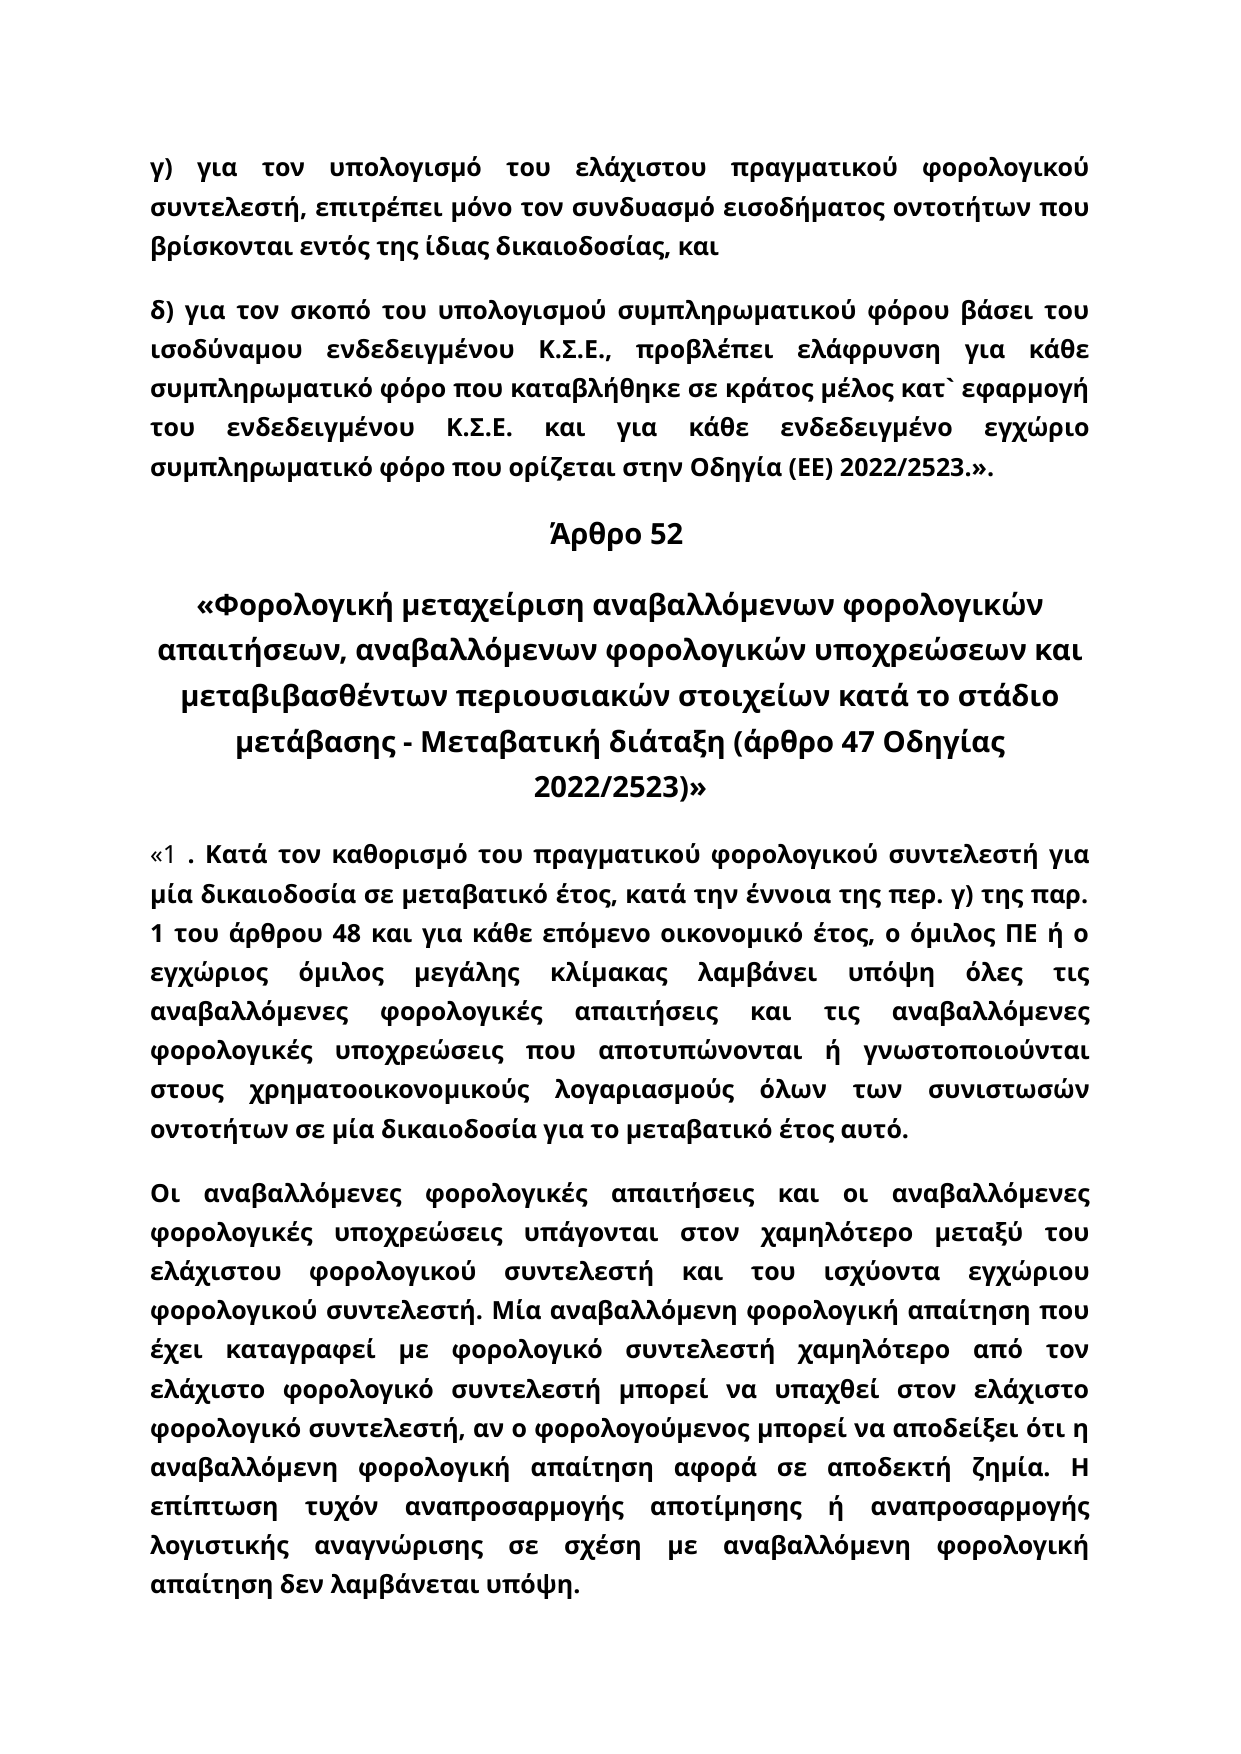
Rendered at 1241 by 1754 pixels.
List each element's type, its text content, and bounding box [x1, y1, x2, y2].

text γ) για τον υπολογισμό του ελάχιστου πραγματικού φορολογικού συντελεστή, επιτρέπει μόνο τον συνδυασμό εισοδήματος οντοτήτων που βρίσκονται εντός της ίδιας δικαιοδοσίας, και [150, 150, 1090, 262]
text Οι αναβαλλόμενες φορολογικές απαιτήσεις και οι αναβαλλόμενες φορολογικές υποχρεώσεις υπάγονται στον χαμηλότερο μεταξύ του ελάχιστου φορολογικού συντελεστή και του ισχύοντα εγχώριου φορολογικού συντελεστή. Μία αναβαλλόμενη φορολογική απαίτηση που έχει καταγραφεί με φορολογικό συντελεστή χαμηλότερο από τον ελάχιστο φορολογικό συντελεστή μπορεί να υπαχθεί στον ελάχιστο φορολογικό συντελεστή, αν ο φορολογούμενος μπορεί να αποδείξει ότι η αναβαλλόμενη φορολογική απαίτηση αφορά σε αποδεκτή ζημία. Η επίπτωση τυχόν αναπροσαρμογής αποτίμησης ή αναπροσαρμογής λογιστικής αναγνώρισης σε σχέση με αναβαλλόμενη φορολογική απαίτηση δεν λαμβάνεται υπόψη. [150, 1175, 1090, 1601]
text δ) για τον σκοπό του υπολογισμού συμπληρωματικού φόρου βάσει του ισοδύναμου ενδεδειγμένου Κ.Σ.Ε., προβλέπει ελάφρυνση για κάθε συμπληρωματικό φόρο που καταβλήθηκε σε κράτος μέλος κατ` εφαρμογή του ενδεδειγμένου Κ.Σ.Ε. και για κάθε ενδεδειγμένο εγχώριο συμπληρωματικό φόρο που ορίζεται στην Οδηγία (ΕΕ) 2022/2523.». [150, 292, 1090, 483]
text «1 . Κατά τον καθορισμό του πραγματικού φορολογικού συντελεστή για μία δικαιοδοσία σε μεταβατικό έτος, κατά την έννοια της περ. γ) της παρ. 1 του άρθρου 48 και για κάθε επόμενο οικονομικό έτος, ο όμιλος ΠΕ ή ο εγχώριος όμιλος μεγάλης κλίμακας λαμβάνει υπόψη όλες τις αναβαλλόμενες φορολογικές απαιτήσεις και τις αναβαλλόμενες φορολογικές υποχρεώσεις που αποτυπώνονται ή γνωστοποιούνται στους χρηματοοικονομικούς λογαριασμούς όλων των συνιστωσών οντοτήτων σε μία δικαιοδοσία για το μεταβατικό έτος αυτό. [150, 837, 1090, 1145]
subtitle Άρθρο 52 [150, 513, 1090, 553]
subtitle «Φορολογική μεταχείριση αναβαλλόμενων φορολογικών απαιτήσεων, αναβαλλόμενων φορολογικών υποχρεώσεων και μεταβιβασθέντων περιουσιακών στοιχείων κατά το στάδιο μετάβασης - Μεταβατική διάταξη (άρθρο 47 Οδηγίας 2022/2523)» [150, 584, 1090, 806]
